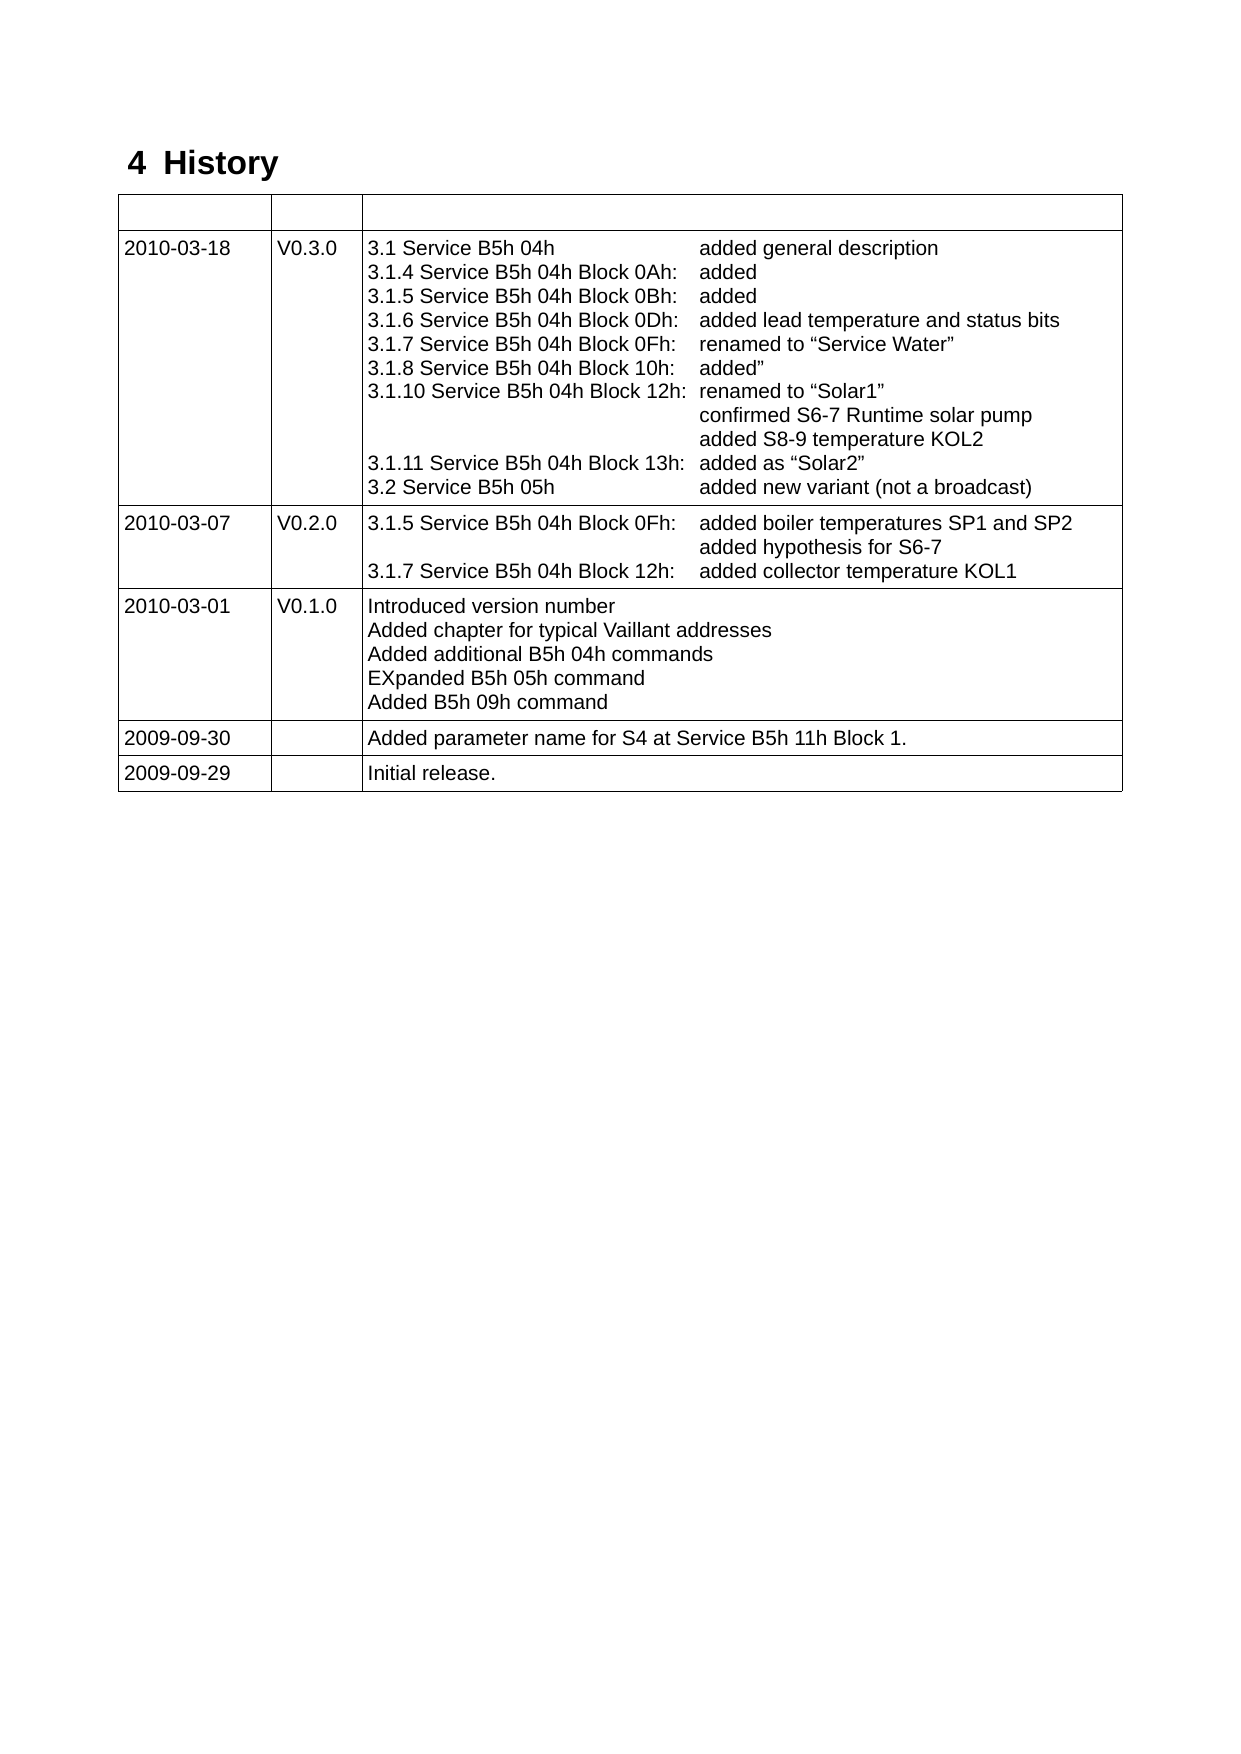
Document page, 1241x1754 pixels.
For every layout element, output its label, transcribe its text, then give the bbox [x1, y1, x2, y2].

table_header [363, 195, 1122, 230]
table_cell [272, 721, 362, 755]
table_cell V0.2.0 [272, 506, 362, 588]
table_cell V0.1.0 [272, 589, 362, 720]
table_cell 2010-03-18 [119, 231, 271, 505]
table_cell 2009-09-30 [119, 721, 271, 755]
table_cell V0.3.0 [272, 231, 362, 505]
table_cell [272, 756, 362, 791]
table_cell 2010-03-01 [119, 589, 271, 720]
table_cell Introduced version number Added chapter for typical Vaillant addresses Added additional B5h 04h commands EXpanded B5h 05h command Added B5h 09h command [363, 589, 1122, 720]
table_cell 2010-03-07 [119, 506, 271, 588]
table_cell 2009-09-29 [119, 756, 271, 791]
table_header [272, 195, 362, 230]
table_cell Added parameter name for S4 at Service B5h 11h Block 1. [363, 721, 1122, 755]
table_cell 3.1.5 Service B5h 04h Block 0Fh: added boiler temperatures SP1 and SP2 added hypothesis for S6-7 3.1.7 Service B5h 04h Block 12h: added collector temperature KOL1 [363, 506, 1122, 588]
subtitle History [118, 143, 1122, 182]
table_cell Initial release. [363, 756, 1122, 791]
table_header [119, 195, 271, 230]
table_cell 3.1 Service B5h 04h added general description 3.1.4 Service B5h 04h Block 0Ah: added 3.1.5 Service B5h 04h Block 0Bh: added 3.1.6 Service B5h 04h Block 0Dh: added lead temperature and status bits 3.1.7 Service B5h 04h Block 0Fh: renamed to “Service Water” 3.1.8 Service B5h 04h Block 10h: added” 3.1.10 Service B5h 04h Block 12h: renamed to “Solar1” confirmed S6-7 Runtime solar pump added S8-9 temperature KOL2 3.1.11 Service B5h 04h Block 13h: added as “Solar2” 3.2 Service B5h 05h added new variant (not a broadcast) [363, 231, 1122, 505]
